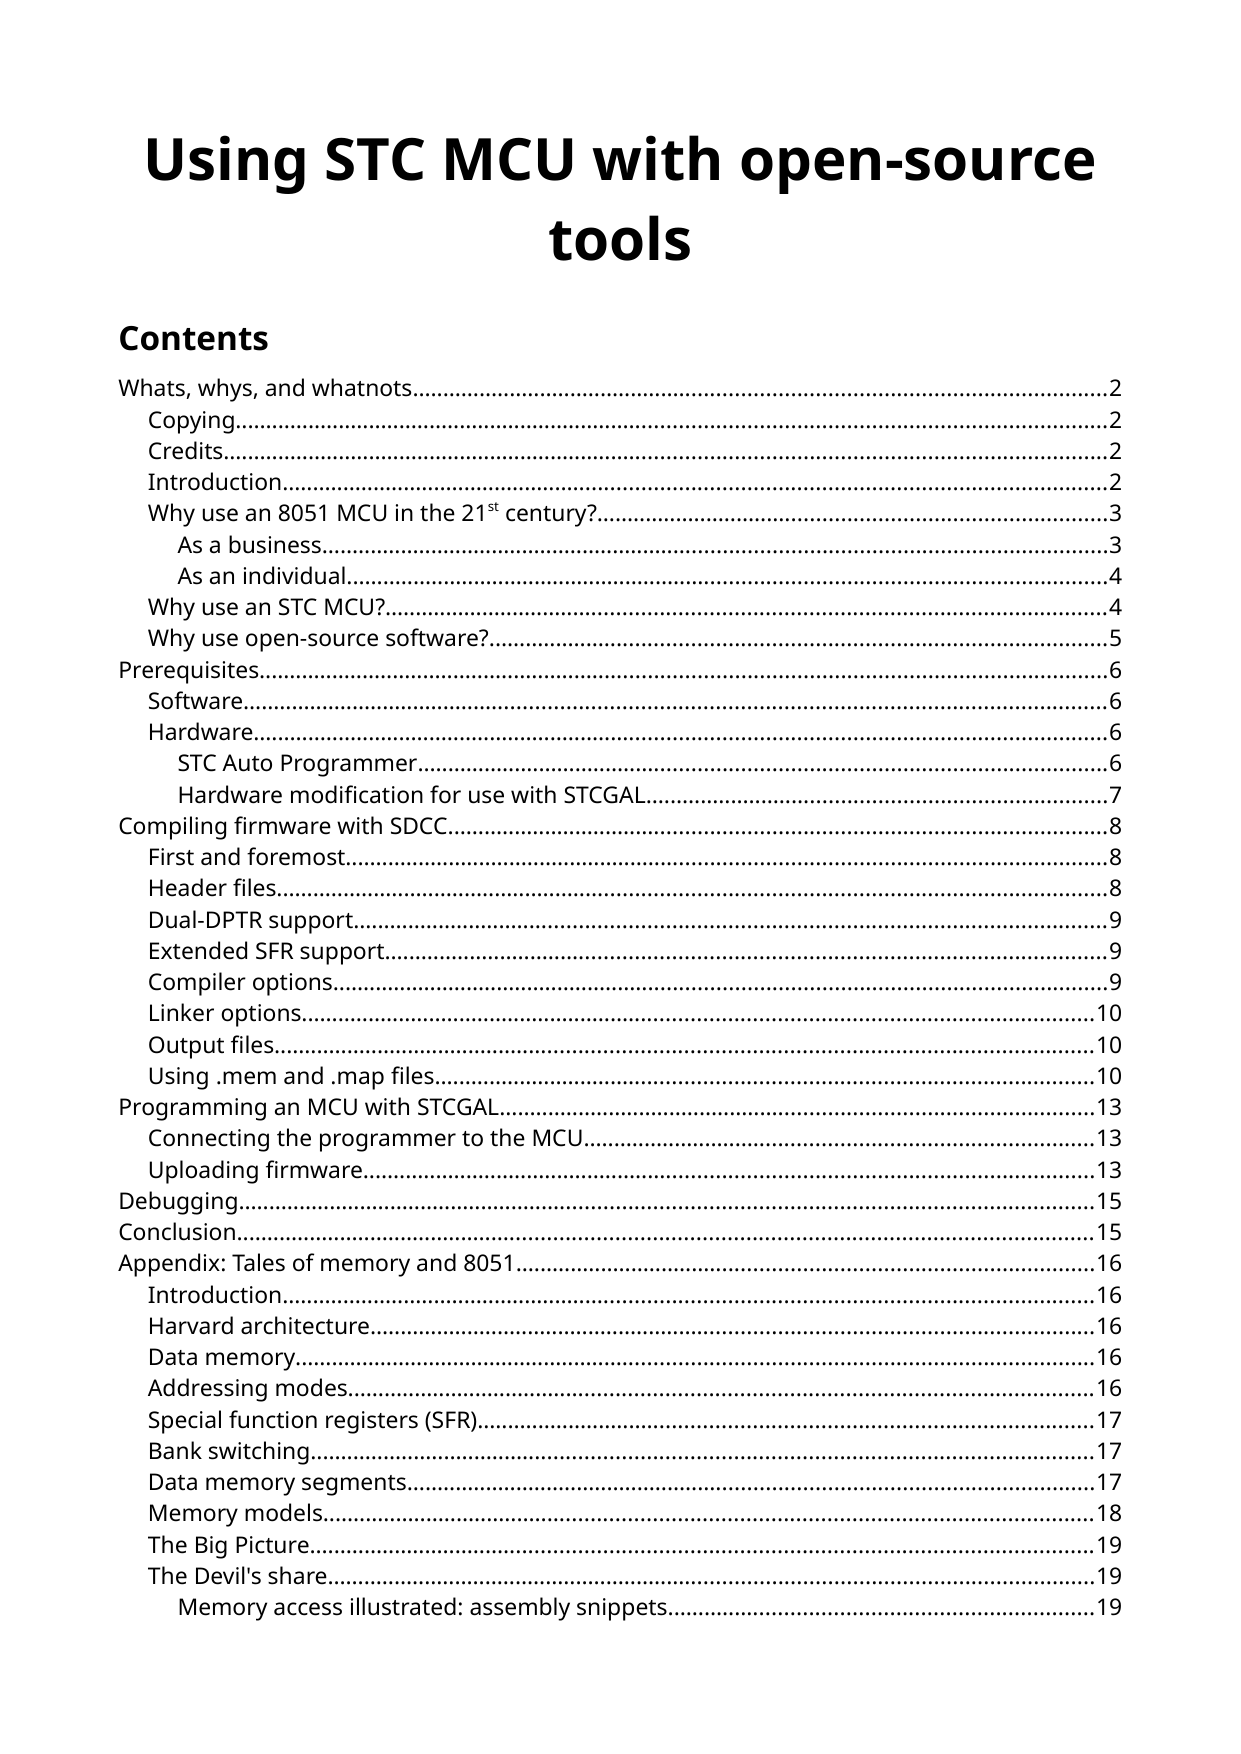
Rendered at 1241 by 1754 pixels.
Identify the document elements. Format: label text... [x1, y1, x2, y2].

text Data memory segments 17 [148, 1466, 1122, 1497]
text The Big Picture 19 [148, 1529, 1122, 1560]
text Why use open-source software? 5 [148, 622, 1122, 654]
subtitle Contents [118, 314, 1122, 360]
text Conclusion 15 [118, 1216, 1122, 1247]
text Prerequisites 6 [118, 654, 1122, 685]
text Debugging 15 [118, 1185, 1122, 1216]
text Programming an MCU with STCGAL 13 [118, 1091, 1122, 1122]
text Why use an STC MCU? 4 [148, 591, 1122, 622]
text Memory access illustrated: assembly snippets 19 [177, 1591, 1122, 1622]
text STC Auto Programmer 6 [177, 747, 1122, 779]
text As an individual 4 [177, 560, 1122, 591]
title Using STC MCU with open-source tools [118, 118, 1122, 277]
text Hardware 6 [148, 716, 1122, 747]
text Addressing modes 16 [148, 1372, 1122, 1404]
text As a business 3 [177, 529, 1122, 560]
text Introduction 16 [148, 1279, 1122, 1310]
text First and foremost 8 [148, 841, 1122, 872]
text Credits 2 [148, 435, 1122, 466]
text Whats, whys, and whatnots 2 [118, 372, 1122, 404]
text Special function registers (SFR) 17 [148, 1404, 1122, 1435]
text Using .mem and .map files 10 [148, 1060, 1122, 1091]
text Compiler options 9 [148, 966, 1122, 997]
text Copying 2 [148, 404, 1122, 435]
text The Devil's share 19 [148, 1560, 1122, 1591]
text Software 6 [148, 685, 1122, 716]
text Extended SFR support 9 [148, 935, 1122, 966]
text Uploading firmware 13 [148, 1154, 1122, 1185]
text Bank switching 17 [148, 1435, 1122, 1466]
text Linker options 10 [148, 997, 1122, 1029]
text Compiling firmware with SDCC 8 [118, 810, 1122, 841]
text Output files 10 [148, 1029, 1122, 1060]
text Hardware modification for use with STCGAL 7 [177, 779, 1122, 810]
text Connecting the programmer to the MCU 13 [148, 1122, 1122, 1154]
text Dual-DPTR support 9 [148, 904, 1122, 935]
text Introduction 2 [148, 466, 1122, 497]
text Memory models 18 [148, 1497, 1122, 1529]
text Harvard architecture 16 [148, 1310, 1122, 1341]
text Header files 8 [148, 872, 1122, 904]
text Appendix: Tales of memory and 8051 16 [118, 1247, 1122, 1279]
text Data memory 16 [148, 1341, 1122, 1372]
text Why use an 8051 MCU in the 21st century? 3 [148, 497, 1122, 529]
